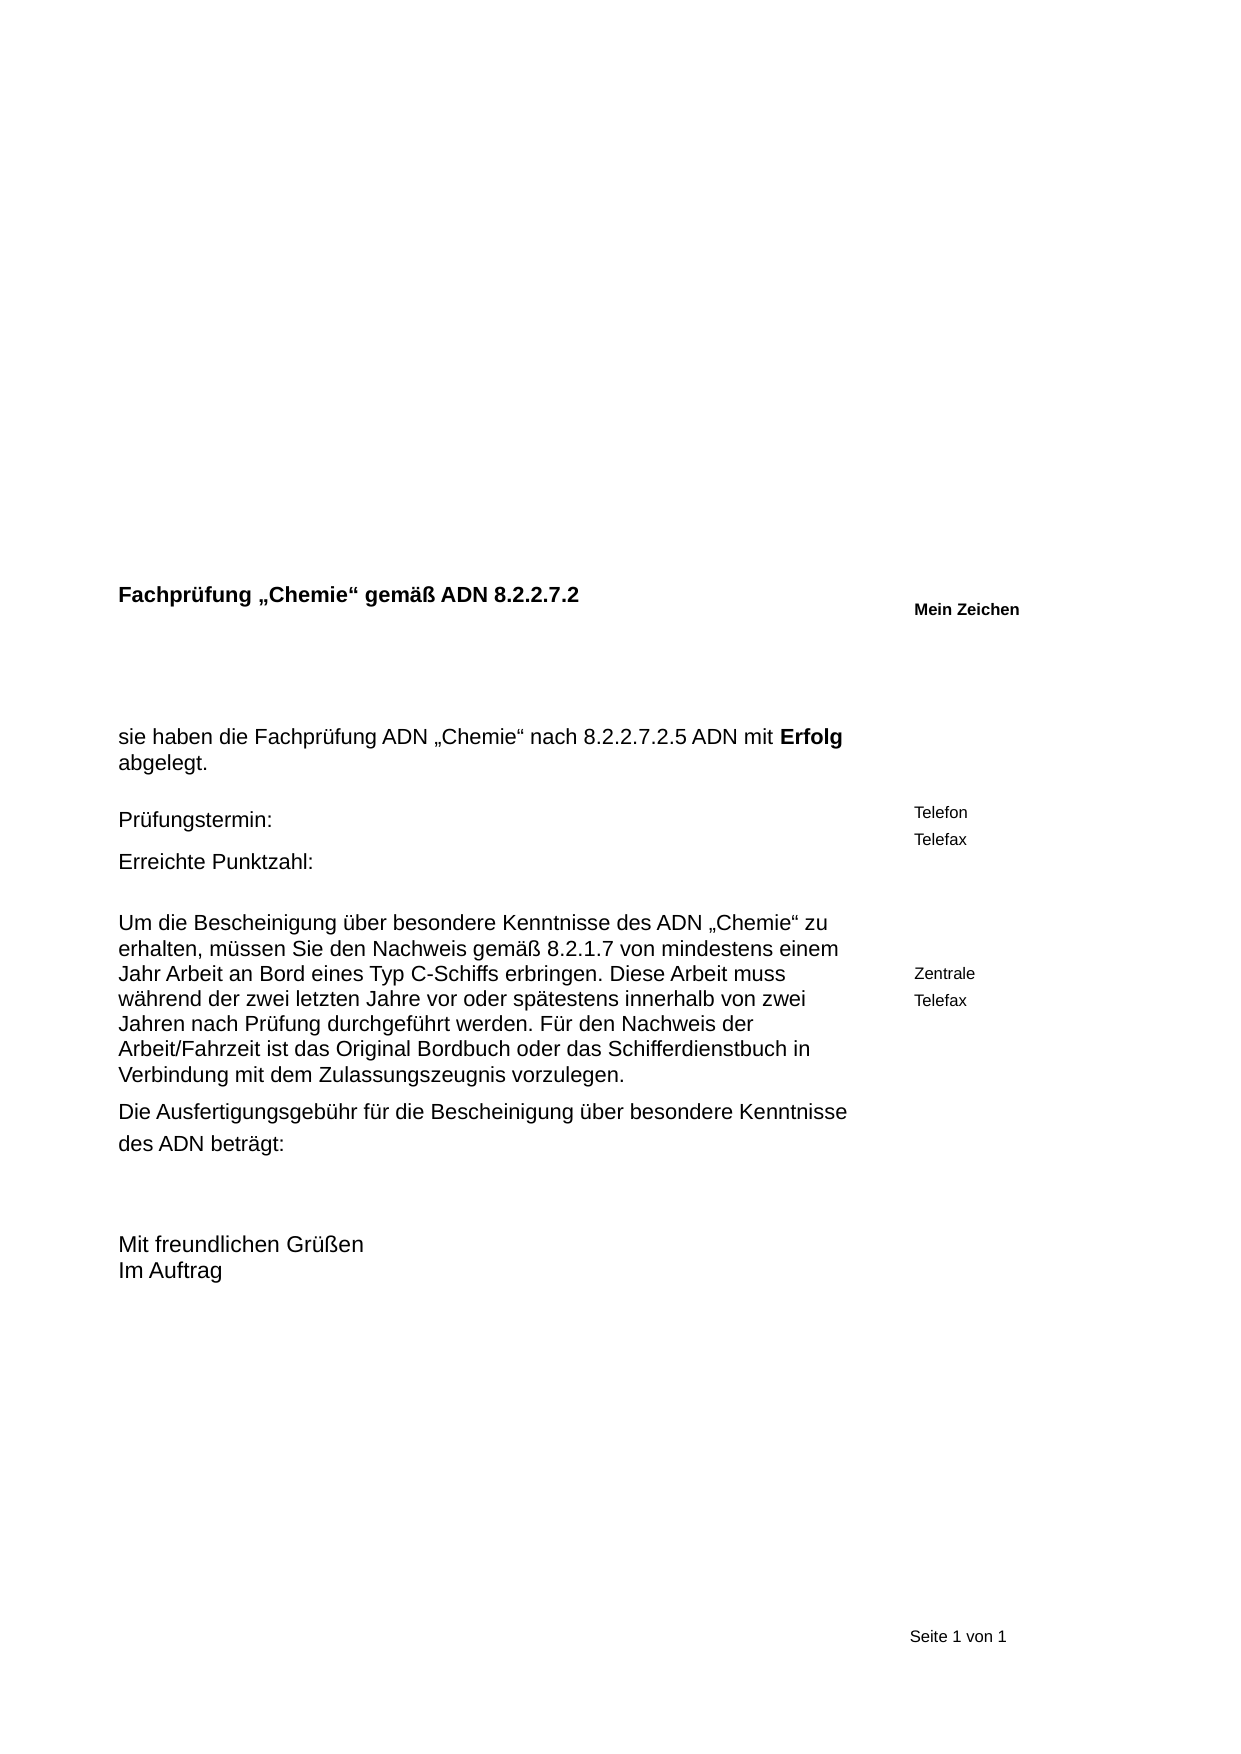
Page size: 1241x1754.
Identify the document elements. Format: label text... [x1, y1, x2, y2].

text Um die Bescheinigung über besondere Kenntnisse des ADN „Chemie“ zu erhalten, müssen Sie den Nachweis gemäß 8.2.1.7 von mindestens einem Jahr Arbeit an Bord eines Typ C-Schiffs erbringen. Diese Arbeit muss während der zwei letzten Jahre vor oder spätestens innerhalb von zwei Jahren nach Prüfung durchgeführt werden. Für den Nachweis der Arbeit/Fahrzeit ist das Original Bordbuch oder das Schifferdienstbuch in Verbindung mit dem Zulassungszeugnis vorzulegen. [118, 910, 862, 1087]
text Mit freundlichen Grüßen [118, 1231, 862, 1257]
text Erreichte Punktzahl: [118, 842, 314, 884]
text Mein Zeichen [909, 597, 1175, 618]
text [834, 801, 862, 842]
text Telefon [909, 799, 983, 826]
text Telefax [909, 826, 983, 853]
text Prüfungstermin: [118, 801, 273, 842]
text [816, 842, 862, 884]
text sie haben die Fachprüfung ADN „Chemie“ nach 8.2.2.7.2.5 ADN mit Erfolg abgelegt. [118, 724, 862, 775]
text Zentrale [909, 960, 983, 987]
text Im Auftrag [118, 1257, 862, 1284]
text Seite 1 von 1 [909, 1627, 1175, 1646]
text Telefax [909, 987, 983, 1014]
text Die Ausfertigungsgebühr für die Bescheinigung über besondere Kenntnisse des ADN beträgt: [118, 1099, 862, 1166]
text Fachprüfung „Chemie“ gemäß ADN 8.2.2.7.2 [118, 582, 862, 607]
